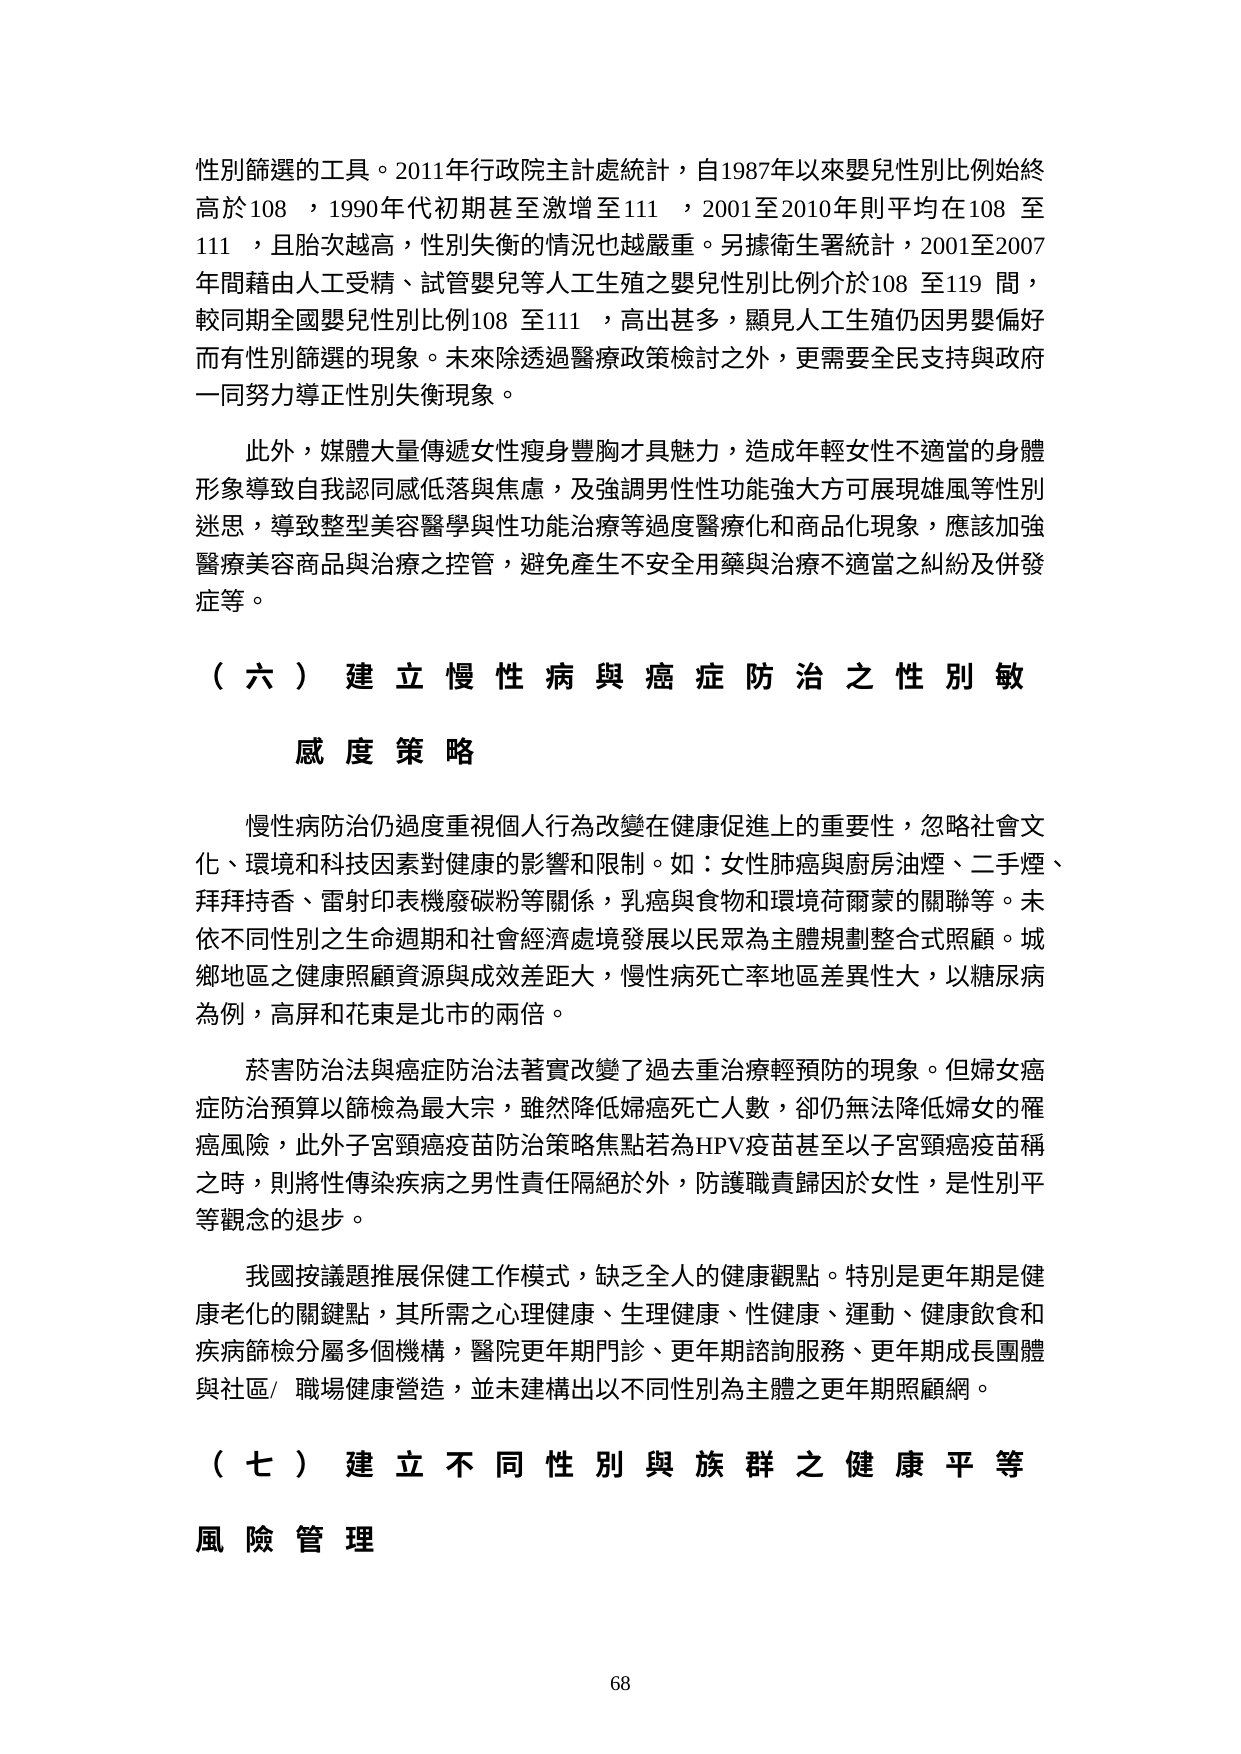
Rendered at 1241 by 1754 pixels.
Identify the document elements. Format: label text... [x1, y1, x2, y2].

text 我國按議題推展保健工作模式，缺乏全人的健康觀點。特別是更年期是健康老化的關鍵點，其所需之心理健康、生理健康、性健康、運動、健康飲食和疾病篩檢分屬多個機構，醫院更年期門診、更年期諮詢服務、更年期成長團體與社區/職場健康營造，並未建構出以不同性別為主體之更年期照顧網。 [195, 1256, 1045, 1406]
text 菸害防治法與癌症防治法著實改變了過去重治療輕預防的現象。但婦女癌症防治預算以篩檢為最大宗，雖然降低婦癌死亡人數，卻仍無法降低婦女的罹癌風險，此外子宮頸癌疫苗防治策略焦點若為HPV疫苗甚至以子宮頸癌疫苗稱之時，則將性傳染疾病之男性責任隔絕於外，防護職責歸因於女性，是性別平等觀念的退步。 [195, 1050, 1045, 1237]
text （六）建立慢性病與癌症防治之性別敏感度策略 [195, 637, 1045, 787]
text 此外，媒體大量傳遞女性瘦身豐胸才具魅力，造成年輕女性不適當的身體形象導致自我認同感低落與焦慮，及強調男性性功能強大方可展現雄風等性別迷思，導致整型美容醫學與性功能治療等過度醫療化和商品化現象，應該加強醫療美容商品與治療之控管，避免產生不安全用藥與治療不適當之糾紛及併發症等。 [195, 431, 1045, 619]
text 慢性病防治仍過度重視個人行為改變在健康促進上的重要性，忽略社會文化、環境和科技因素對健康的影響和限制。如：女性肺癌與廚房油煙、二手煙、拜拜持香、雷射印表機廢碳粉等關係，乳癌與食物和環境荷爾蒙的關聯等。未依不同性別之生命週期和社會經濟處境發展以民眾為主體規劃整合式照顧。城鄉地區之健康照顧資源與成效差距大，慢性病死亡率地區差異性大，以糖尿病為例，高屏和花東是北市的兩倍。 [195, 806, 1045, 1031]
text 性別篩選的工具。2011年行政院主計處統計，自1987年以來嬰兒性別比例始終高於108，1990年代初期甚至激增至111，2001至2010年則平均在108至111，且胎次越高，性別失衡的情況也越嚴重。另據衛生署統計，2001至2007年間藉由人工受精、試管嬰兒等人工生殖之嬰兒性別比例介於108至119間，較同期全國嬰兒性別比例108至111，高出甚多，顯見人工生殖仍因男嬰偏好而有性別篩選的現象。未來除透過醫療政策檢討之外，更需要全民支持與政府一同努力導正性別失衡現象。 [195, 150, 1045, 412]
text （七）建立不同性別與族群之健康平等風險管理 [195, 1425, 1045, 1575]
